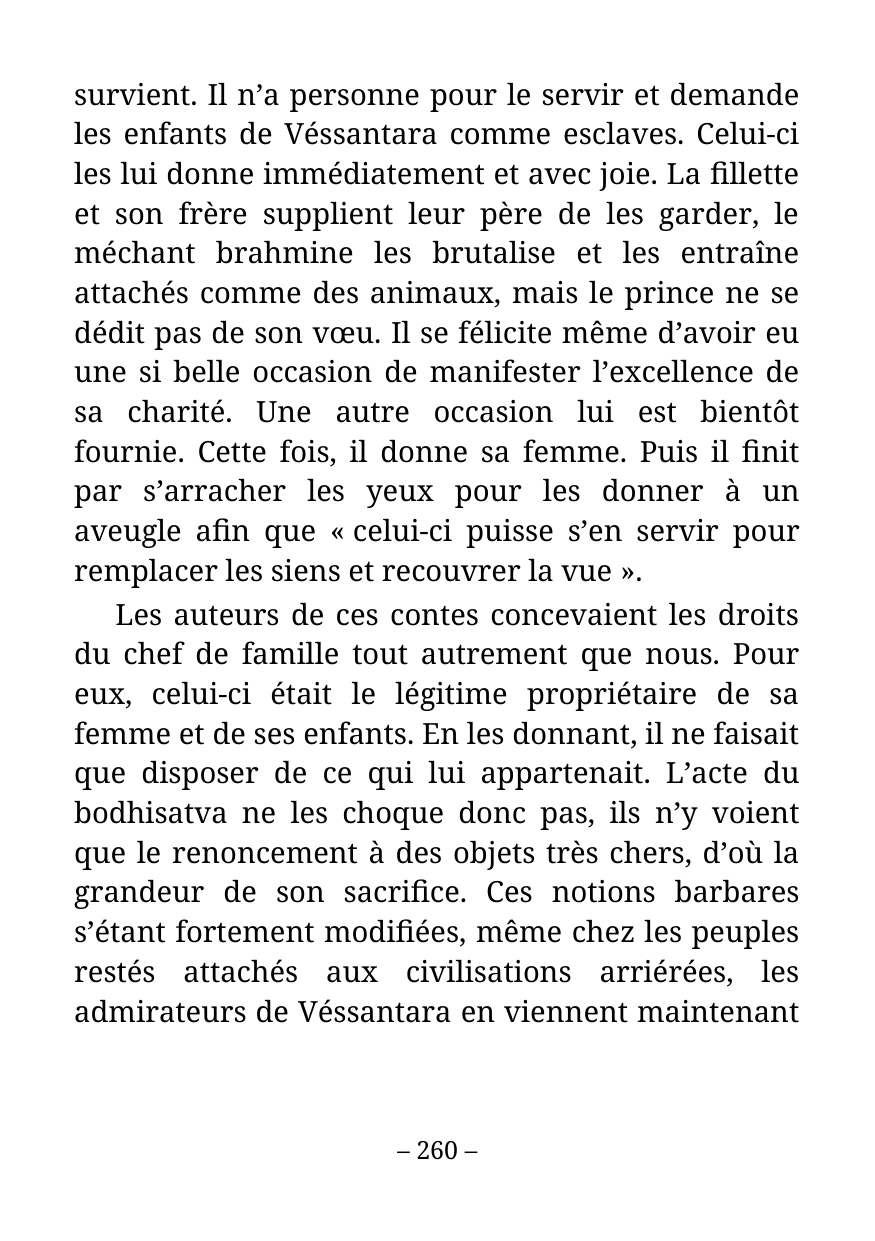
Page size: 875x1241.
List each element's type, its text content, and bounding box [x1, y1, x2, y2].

text Les auteurs de ces contes concevaient les droits du chef de famille tout autrement que nous. Pour eux, celui-ci était le légitime propriétaire de sa femme et de ses enfants. En les donnant, il ne faisait que disposer de ce qui lui appartenait. L’acte du bodhisatva ne les choque donc pas, ils n’y voient que le renoncement à des objets très chers, d’où la grandeur de son sacrifice. Ces notions barbares s’étant fortement modifiées, même chez les peuples restés attachés aux civilisations arriérées, les admirateurs de Véssantara en viennent maintenant [74, 594, 800, 1031]
text survient. Il n’a personne pour le servir et demande les enfants de Véssantara comme esclaves. Celui-ci les lui donne immédiatement et avec joie. La fillette et son frère supplient leur père de les garder, le méchant brahmine les brutalise et les entraîne attachés comme des animaux, mais le prince ne se dédit pas de son vœu. Il se félicite même d’avoir eu une si belle occasion de manifester l’excellence de sa charité. Une autre occasion lui est bientôt fournie. Cette fois, il donne sa femme. Puis il finit par s’arracher les yeux pour les donner à un aveugle afin que « celui-ci puisse s’en servir pour remplacer les siens et recouvrer la vue ». [74, 74, 800, 590]
